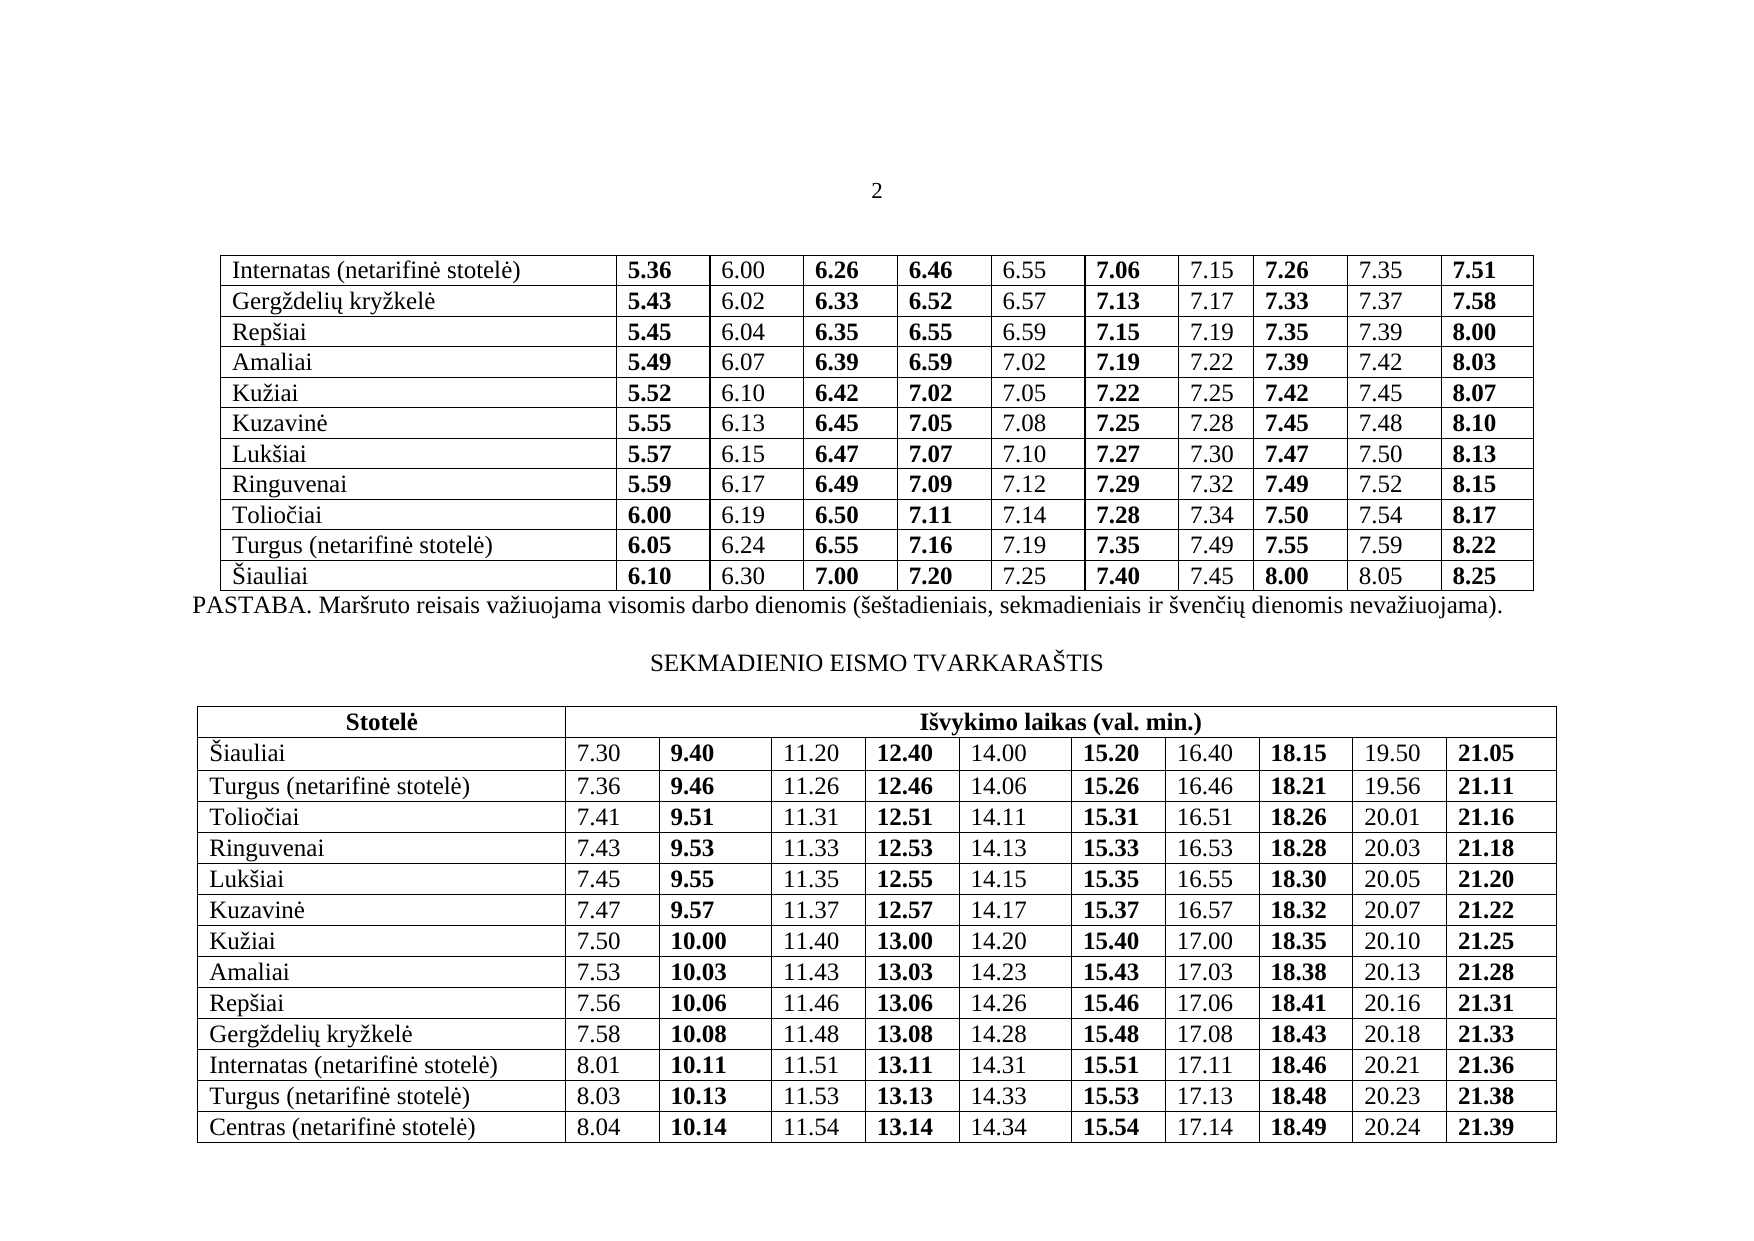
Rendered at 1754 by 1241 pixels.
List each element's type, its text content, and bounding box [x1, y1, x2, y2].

table_cell 15.51 [1072, 1050, 1165, 1080]
table_cell 16.53 [1166, 833, 1259, 863]
table_cell 7.47 [1254, 439, 1347, 468]
table_cell 18.28 [1260, 833, 1352, 863]
table_cell 6.33 [804, 286, 897, 316]
table_cell 17.14 [1166, 1112, 1259, 1142]
table_cell 15.20 [1072, 738, 1165, 770]
table_cell 7.17 [1179, 286, 1253, 316]
table_cell 18.21 [1260, 771, 1352, 801]
table_cell 7.11 [898, 500, 991, 529]
table_cell Kužiai [221, 378, 616, 407]
table_cell 21.11 [1447, 771, 1556, 801]
table_cell 7.54 [1348, 500, 1441, 529]
table_cell 7.22 [1179, 347, 1253, 377]
table_cell 6.00 [711, 256, 803, 285]
table_cell 6.55 [898, 317, 991, 346]
table_cell 7.47 [566, 895, 659, 925]
table_cell 8.03 [1442, 347, 1533, 377]
table_cell 7.55 [1254, 530, 1347, 560]
table_cell 15.37 [1072, 895, 1165, 925]
table_cell 7.16 [898, 530, 991, 560]
table_cell 5.52 [617, 378, 709, 407]
table_cell 14.13 [960, 833, 1071, 863]
table_cell 18.35 [1260, 926, 1352, 956]
table_cell 20.05 [1353, 864, 1446, 894]
table_cell 7.25 [992, 561, 1084, 589]
table_cell 11.48 [772, 1019, 865, 1049]
table_cell 11.35 [772, 864, 865, 894]
table_cell 6.07 [711, 347, 803, 377]
table_cell 7.30 [1179, 439, 1253, 468]
table_cell 8.04 [566, 1112, 659, 1142]
table_cell 6.45 [804, 408, 897, 438]
table_cell 14.33 [960, 1081, 1071, 1111]
table_cell 7.41 [566, 802, 659, 832]
table_cell 18.32 [1260, 895, 1352, 925]
table_cell Amaliai [198, 957, 565, 987]
table_cell 8.10 [1442, 408, 1533, 438]
table_cell Kuzavinė [198, 895, 565, 925]
table_cell Repšiai [221, 317, 616, 346]
table_cell 7.42 [1254, 378, 1347, 407]
table_cell 10.13 [660, 1081, 771, 1111]
table_cell Turgus (netarifinė stotelė) [198, 1081, 565, 1111]
table_cell 11.37 [772, 895, 865, 925]
table_cell 7.19 [992, 530, 1084, 560]
table_cell Centras (netarifinė stotelė) [198, 1112, 565, 1142]
table_cell 7.15 [1086, 317, 1178, 346]
table_cell 15.33 [1072, 833, 1165, 863]
table_cell 7.12 [992, 469, 1084, 499]
table_cell 8.01 [566, 1050, 659, 1080]
table_cell 21.39 [1447, 1112, 1556, 1142]
table_cell 6.26 [804, 256, 897, 285]
table_cell 6.55 [992, 256, 1084, 285]
table_cell 7.05 [992, 378, 1084, 407]
table_cell 7.25 [1179, 378, 1253, 407]
table_cell 10.00 [660, 926, 771, 956]
table_cell 7.58 [566, 1019, 659, 1049]
table_cell 12.53 [866, 833, 959, 863]
table_cell 20.10 [1353, 926, 1446, 956]
table_cell 6.59 [992, 317, 1084, 346]
table_cell 7.02 [898, 378, 991, 407]
table_cell 16.40 [1166, 738, 1259, 770]
table_cell 18.38 [1260, 957, 1352, 987]
table_cell 7.28 [1086, 500, 1178, 529]
table_cell 7.40 [1086, 561, 1178, 589]
table_cell 6.00 [617, 500, 709, 529]
table_cell 15.46 [1072, 988, 1165, 1018]
table_cell 8.00 [1442, 317, 1533, 346]
table_cell 14.15 [960, 864, 1071, 894]
table_cell 7.39 [1348, 317, 1441, 346]
table_cell 7.06 [1086, 256, 1178, 285]
table_cell 8.17 [1442, 500, 1533, 529]
table_cell 7.59 [1348, 530, 1441, 560]
table_cell 7.35 [1086, 530, 1178, 560]
table_cell 20.24 [1353, 1112, 1446, 1142]
table_cell 11.40 [772, 926, 865, 956]
table_cell 14.26 [960, 988, 1071, 1018]
table_cell 18.30 [1260, 864, 1352, 894]
table_cell 5.49 [617, 347, 709, 377]
table_cell Amaliai [221, 347, 616, 377]
table_cell 8.03 [566, 1081, 659, 1111]
table_cell 14.34 [960, 1112, 1071, 1142]
table_cell Ringuvenai [198, 833, 565, 863]
table_cell 6.10 [711, 378, 803, 407]
table_cell 17.11 [1166, 1050, 1259, 1080]
table_cell 14.00 [960, 738, 1071, 770]
table_cell 12.57 [866, 895, 959, 925]
table_header Stotelė [198, 707, 565, 737]
table_cell Šiauliai [198, 738, 565, 770]
table_cell Lukšiai [198, 864, 565, 894]
table_cell 16.55 [1166, 864, 1259, 894]
table_cell 7.15 [1179, 256, 1253, 285]
table_cell 11.20 [772, 738, 865, 770]
table_cell 20.07 [1353, 895, 1446, 925]
table_cell 6.59 [898, 347, 991, 377]
table_cell 7.10 [992, 439, 1084, 468]
table_cell 7.30 [566, 738, 659, 770]
table_cell 14.31 [960, 1050, 1071, 1080]
table_cell 6.52 [898, 286, 991, 316]
table_cell 6.47 [804, 439, 897, 468]
table_cell 11.43 [772, 957, 865, 987]
text SEKMADIENIO EISMO TVARKARAŠTIS [118, 648, 1636, 677]
table_cell 6.42 [804, 378, 897, 407]
table_cell 17.03 [1166, 957, 1259, 987]
table_cell 7.26 [1254, 256, 1347, 285]
table_cell 8.00 [1254, 561, 1347, 589]
table_cell 10.06 [660, 988, 771, 1018]
table_cell 7.05 [898, 408, 991, 438]
table_cell 21.05 [1447, 738, 1556, 770]
table_cell 7.33 [1254, 286, 1347, 316]
table_cell 17.13 [1166, 1081, 1259, 1111]
table_cell 8.25 [1442, 561, 1533, 589]
table_cell 7.09 [898, 469, 991, 499]
table_cell 17.06 [1166, 988, 1259, 1018]
text PASTABA. Maršruto reisais važiuojama visomis darbo dienomis (šeštadieniais, sekmadieniais ir švenčių dienomis nevažiuojama). [118, 591, 1636, 619]
table_cell 18.43 [1260, 1019, 1352, 1049]
table_cell 11.53 [772, 1081, 865, 1111]
table_cell 8.07 [1442, 378, 1533, 407]
table_cell 7.43 [566, 833, 659, 863]
table_cell 8.13 [1442, 439, 1533, 468]
table_cell 21.18 [1447, 833, 1556, 863]
table_cell 21.20 [1447, 864, 1556, 894]
table_cell 7.49 [1179, 530, 1253, 560]
table_cell 7.51 [1442, 256, 1533, 285]
table_cell 7.58 [1442, 286, 1533, 316]
table_cell 15.48 [1072, 1019, 1165, 1049]
table_cell 6.55 [804, 530, 897, 560]
table_cell 18.15 [1260, 738, 1352, 770]
table_cell 18.41 [1260, 988, 1352, 1018]
table_cell 14.28 [960, 1019, 1071, 1049]
table_cell 6.30 [711, 561, 803, 589]
table_cell 9.55 [660, 864, 771, 894]
table_cell 21.31 [1447, 988, 1556, 1018]
table_cell 6.24 [711, 530, 803, 560]
table_cell 7.50 [1254, 500, 1347, 529]
table_cell 15.40 [1072, 926, 1165, 956]
table_cell 14.06 [960, 771, 1071, 801]
table_cell 12.55 [866, 864, 959, 894]
table_cell 7.25 [1086, 408, 1178, 438]
table_cell 10.03 [660, 957, 771, 987]
table_cell 6.46 [898, 256, 991, 285]
table_cell 13.08 [866, 1019, 959, 1049]
table_cell 20.16 [1353, 988, 1446, 1018]
table_cell 7.45 [1254, 408, 1347, 438]
table_cell 14.11 [960, 802, 1071, 832]
table_cell Internatas (netarifinė stotelė) [198, 1050, 565, 1080]
table_cell 10.14 [660, 1112, 771, 1142]
table_cell 7.19 [1086, 347, 1178, 377]
table_cell 14.20 [960, 926, 1071, 956]
table_cell 6.10 [617, 561, 709, 589]
table_cell 21.36 [1447, 1050, 1556, 1080]
table_cell 20.23 [1353, 1081, 1446, 1111]
table_cell Toliočiai [198, 802, 565, 832]
table_cell 16.46 [1166, 771, 1259, 801]
table_cell 12.51 [866, 802, 959, 832]
table_cell 13.03 [866, 957, 959, 987]
table_cell 15.31 [1072, 802, 1165, 832]
table_cell 5.57 [617, 439, 709, 468]
table_cell 20.01 [1353, 802, 1446, 832]
table_cell 8.22 [1442, 530, 1533, 560]
table_cell 16.57 [1166, 895, 1259, 925]
table_cell 11.54 [772, 1112, 865, 1142]
table_cell 7.53 [566, 957, 659, 987]
table_cell Gergždelių kryžkelė [198, 1019, 565, 1049]
table_cell 19.56 [1353, 771, 1446, 801]
table_cell 7.45 [566, 864, 659, 894]
table_cell 7.14 [992, 500, 1084, 529]
table_cell 20.13 [1353, 957, 1446, 987]
table_cell 6.15 [711, 439, 803, 468]
table_cell 13.00 [866, 926, 959, 956]
table_cell 5.45 [617, 317, 709, 346]
table_cell 9.40 [660, 738, 771, 770]
table_cell 6.13 [711, 408, 803, 438]
table_cell 7.19 [1179, 317, 1253, 346]
table_cell 15.35 [1072, 864, 1165, 894]
table_cell 21.28 [1447, 957, 1556, 987]
table_cell 19.50 [1353, 738, 1446, 770]
table_cell 17.00 [1166, 926, 1259, 956]
table_cell 7.34 [1179, 500, 1253, 529]
table_cell 21.22 [1447, 895, 1556, 925]
table_cell 17.08 [1166, 1019, 1259, 1049]
table_cell 7.50 [1348, 439, 1441, 468]
table_cell 7.42 [1348, 347, 1441, 377]
table_cell 21.25 [1447, 926, 1556, 956]
table_cell 6.19 [711, 500, 803, 529]
table_cell 10.11 [660, 1050, 771, 1080]
table_cell 7.37 [1348, 286, 1441, 316]
table_cell 10.08 [660, 1019, 771, 1049]
table_cell 12.40 [866, 738, 959, 770]
table_cell Šiauliai [221, 561, 616, 589]
table_cell 11.31 [772, 802, 865, 832]
table_cell 6.04 [711, 317, 803, 346]
table_cell 5.55 [617, 408, 709, 438]
table_cell 7.02 [992, 347, 1084, 377]
table_cell 7.08 [992, 408, 1084, 438]
table_cell 7.07 [898, 439, 991, 468]
table_cell 7.28 [1179, 408, 1253, 438]
table_cell 5.36 [617, 256, 709, 285]
table_cell 21.33 [1447, 1019, 1556, 1049]
table_cell 7.13 [1086, 286, 1178, 316]
table_cell 8.15 [1442, 469, 1533, 499]
table_cell 6.02 [711, 286, 803, 316]
table_cell 15.26 [1072, 771, 1165, 801]
table_cell 7.36 [566, 771, 659, 801]
table_cell Toliočiai [221, 500, 616, 529]
table_cell 6.50 [804, 500, 897, 529]
table_cell 6.49 [804, 469, 897, 499]
table_cell 20.21 [1353, 1050, 1446, 1080]
table_cell Turgus (netarifinė stotelė) [221, 530, 616, 560]
table_cell 7.48 [1348, 408, 1441, 438]
table_cell 9.57 [660, 895, 771, 925]
table_cell 13.14 [866, 1112, 959, 1142]
table_cell 9.53 [660, 833, 771, 863]
table_cell Kužiai [198, 926, 565, 956]
table_cell 5.43 [617, 286, 709, 316]
table_cell 20.18 [1353, 1019, 1446, 1049]
table_cell 18.49 [1260, 1112, 1352, 1142]
table_cell 7.32 [1179, 469, 1253, 499]
table_cell Ringuvenai [221, 469, 616, 499]
table_cell 7.35 [1254, 317, 1347, 346]
table_cell Lukšiai [221, 439, 616, 468]
table_cell 14.17 [960, 895, 1071, 925]
table_cell 8.05 [1348, 561, 1441, 589]
table_cell 6.17 [711, 469, 803, 499]
table_cell Internatas (netarifinė stotelė) [221, 256, 616, 285]
table_cell 11.46 [772, 988, 865, 1018]
table_cell 6.35 [804, 317, 897, 346]
table_cell 15.43 [1072, 957, 1165, 987]
table_cell Turgus (netarifinė stotelė) [198, 771, 565, 801]
table_cell 7.56 [566, 988, 659, 1018]
table_cell 7.27 [1086, 439, 1178, 468]
table_cell 20.03 [1353, 833, 1446, 863]
table_cell 13.06 [866, 988, 959, 1018]
table_cell 13.13 [866, 1081, 959, 1111]
table_cell 13.11 [866, 1050, 959, 1080]
table_cell 9.51 [660, 802, 771, 832]
table_cell 11.26 [772, 771, 865, 801]
table_cell 7.52 [1348, 469, 1441, 499]
table_cell 21.16 [1447, 802, 1556, 832]
table_cell 18.26 [1260, 802, 1352, 832]
table_cell Repšiai [198, 988, 565, 1018]
table_cell 15.54 [1072, 1112, 1165, 1142]
table_cell 7.20 [898, 561, 991, 589]
table_cell 11.33 [772, 833, 865, 863]
table_cell 6.05 [617, 530, 709, 560]
table_cell 12.46 [866, 771, 959, 801]
table_cell 9.46 [660, 771, 771, 801]
table_header Išvykimo laikas (val. min.) [566, 707, 1556, 737]
table_cell 11.51 [772, 1050, 865, 1080]
table_cell 7.50 [566, 926, 659, 956]
table_cell 16.51 [1166, 802, 1259, 832]
table_cell Kuzavinė [221, 408, 616, 438]
table_cell 7.22 [1086, 378, 1178, 407]
table_cell 7.39 [1254, 347, 1347, 377]
table_cell 7.45 [1179, 561, 1253, 589]
table_cell 6.57 [992, 286, 1084, 316]
table_cell 21.38 [1447, 1081, 1556, 1111]
table_cell 18.46 [1260, 1050, 1352, 1080]
table_cell 7.35 [1348, 256, 1441, 285]
table_cell 7.00 [804, 561, 897, 589]
table_cell 5.59 [617, 469, 709, 499]
table_cell 7.49 [1254, 469, 1347, 499]
table_cell 7.29 [1086, 469, 1178, 499]
table_cell 14.23 [960, 957, 1071, 987]
table_cell 7.45 [1348, 378, 1441, 407]
table_cell 15.53 [1072, 1081, 1165, 1111]
table_cell 6.39 [804, 347, 897, 377]
table_cell 18.48 [1260, 1081, 1352, 1111]
table_cell Gergždelių kryžkelė [221, 286, 616, 316]
